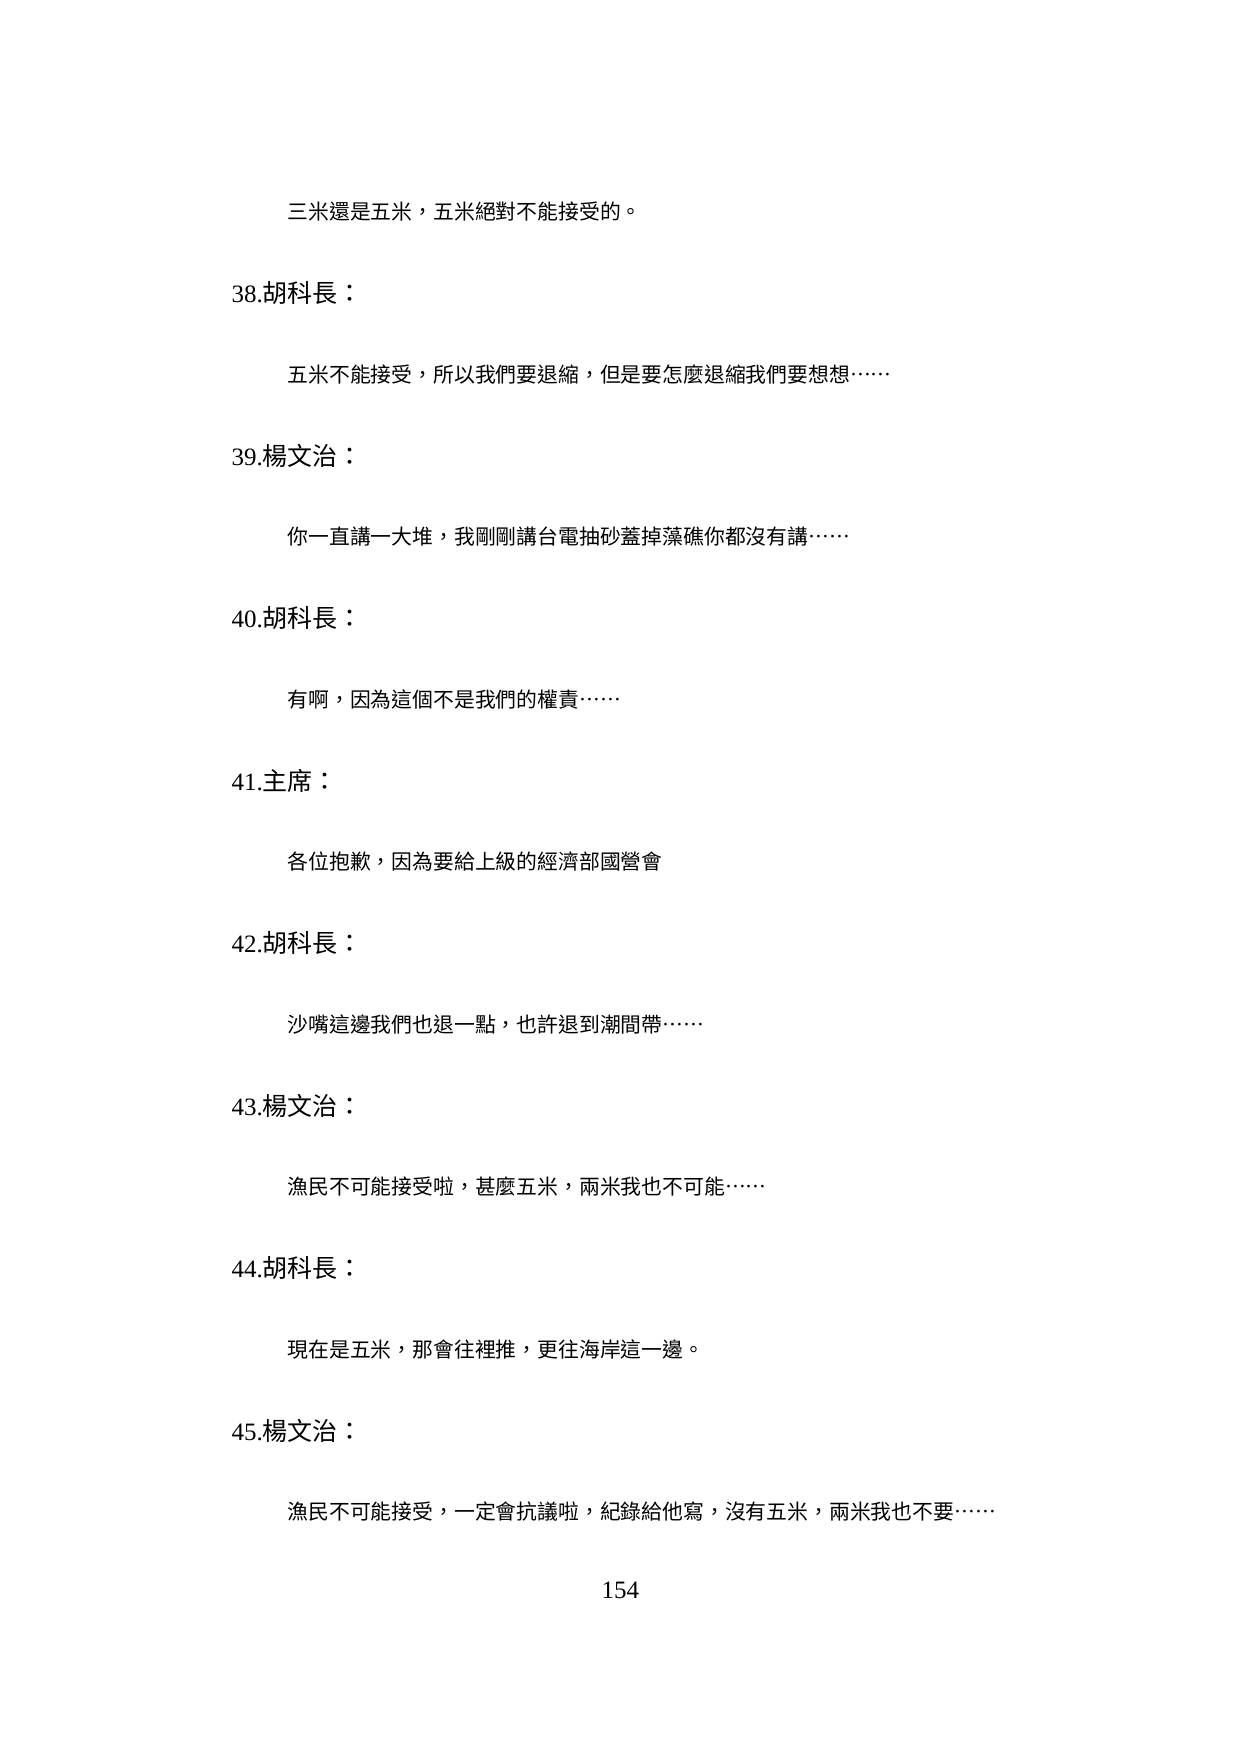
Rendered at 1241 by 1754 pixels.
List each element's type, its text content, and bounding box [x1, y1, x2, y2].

text 漁民不可能接受，一定會抗議啦，紀錄給他寫，沒有五米，兩米我也不要…… [237, 1469, 1053, 1531]
text 現在是五米，那會往裡推，更往海岸這一邊。 [237, 1306, 1053, 1369]
text 38.胡科長： [231, 250, 1053, 313]
text 43.楊文治： [231, 1063, 1053, 1125]
text 有啊，因為這個不是我們的權責…… [237, 656, 1053, 719]
text 沙嘴這邊我們也退一點，也許退到潮間帶…… [237, 981, 1053, 1044]
text 44.胡科長： [231, 1225, 1053, 1288]
text 五米不能接受，所以我們要退縮，但是要怎麼退縮我們要想想…… [237, 331, 1053, 394]
text 39.楊文治： [231, 413, 1053, 475]
text 41.主席： [231, 738, 1053, 800]
text 三米還是五米，五米絕對不能接受的。 [237, 169, 1053, 231]
text 42.胡科長： [231, 900, 1053, 963]
text 各位抱歉，因為要給上級的經濟部國營會 [237, 819, 1053, 881]
text 漁民不可能接受啦，甚麼五米，兩米我也不可能…… [237, 1144, 1053, 1206]
text 40.胡科長： [231, 575, 1053, 638]
text 45.楊文治： [231, 1388, 1053, 1450]
text 你一直講一大堆，我剛剛講台電抽砂蓋掉藻礁你都沒有講…… [237, 494, 1053, 556]
